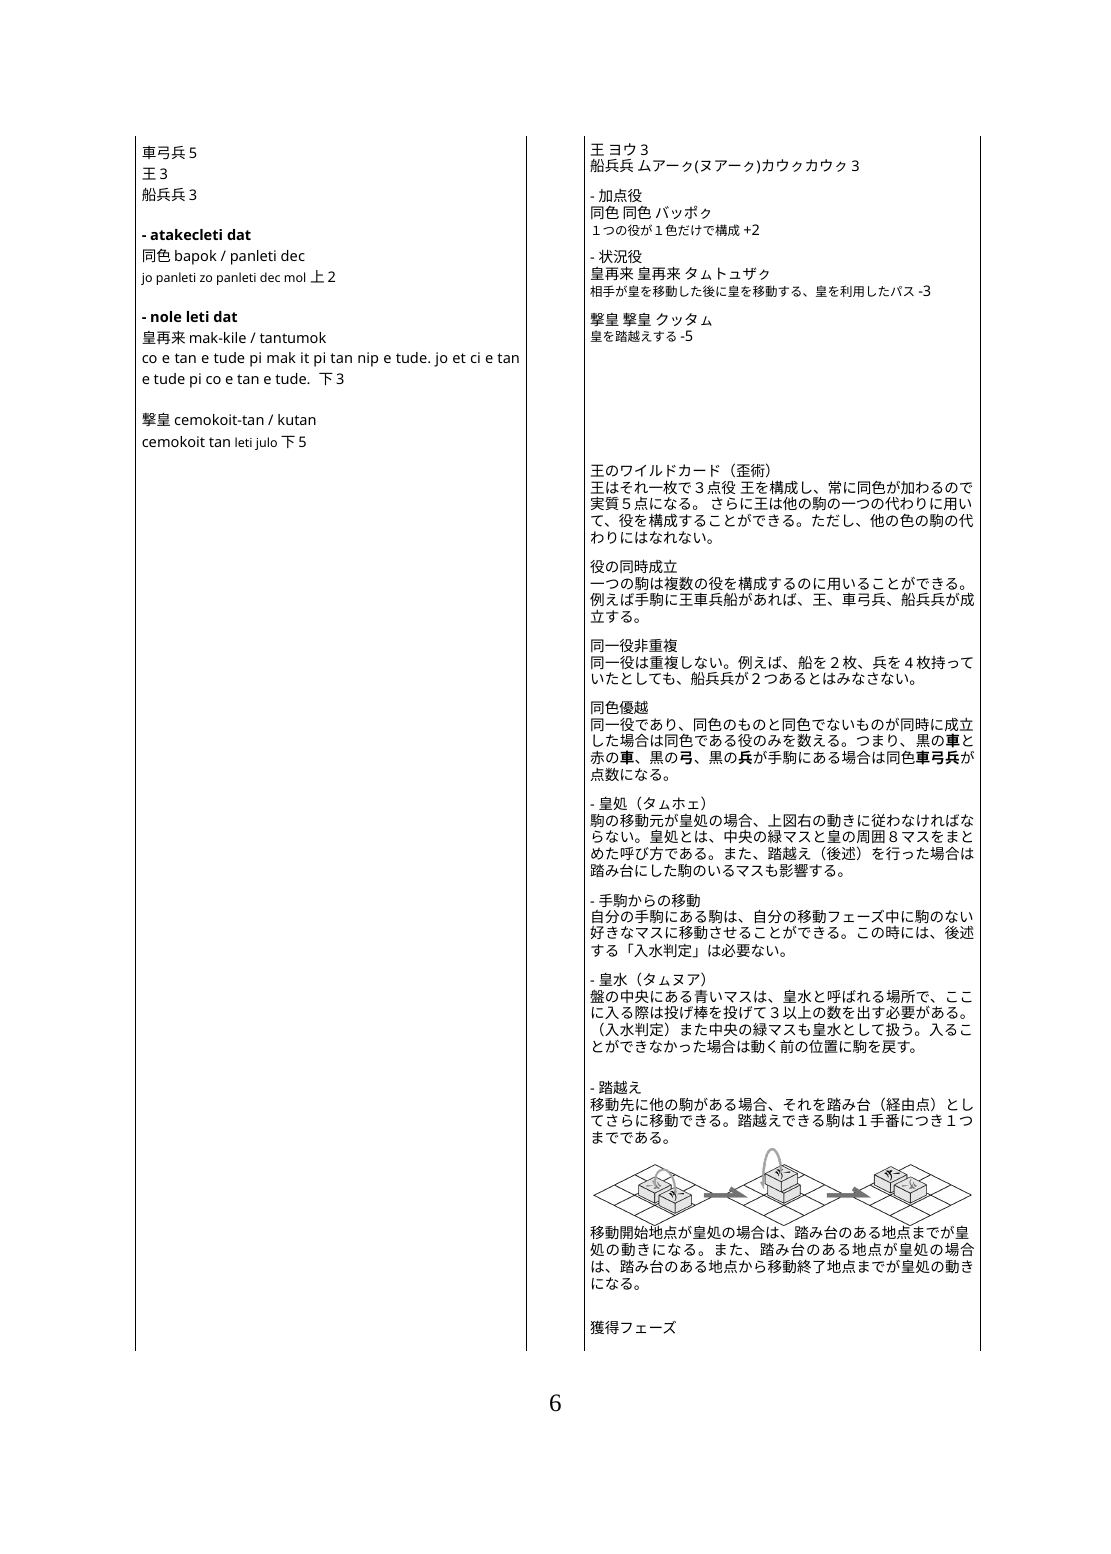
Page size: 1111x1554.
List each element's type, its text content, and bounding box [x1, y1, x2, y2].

table_cell [527, 1314, 584, 1351]
table_cell [136, 553, 526, 632]
table_cell [136, 887, 526, 966]
table_cell 王のワイルドカード（歪術） 王はそれ⼀枚で３点役 王を構成し、常に同⾊が加わるので実質５点になる。 さらに王は他の駒の一つの代わりに用いて、役を構成することができる。ただし、他の色の駒の代わりにはなれない。 [585, 457, 980, 553]
table_cell 役の同時成立 一つの駒は複数の役を構成するのに用いることができる。例えば手駒に王車兵船があれば、王、車弓兵、船兵兵が成立する。 [585, 553, 980, 632]
table_cell [527, 553, 584, 632]
table_cell [527, 632, 584, 694]
table_cell 同⾊優越 同⼀役であり、同⾊のものと同⾊でないものが同時に成⽴した場合は同⾊である役のみを数える。つまり、黒の車と赤の車、黒の弓、黒の兵が⼿駒にある場合は同⾊車弓兵が点数になる。 [585, 695, 980, 791]
table_cell [527, 966, 584, 1075]
table_cell [136, 791, 526, 887]
table_cell [136, 966, 526, 1075]
table_cell [136, 457, 526, 553]
table_cell - 皇水（タㇺヌア） 盤の中央にある青いマスは、皇水と呼ばれる場所で、ここに入る際は投げ棒を投げて３以上の数を出す必要がある。（入水判定）また中央の緑マスも皇水として扱う。入ることができなかった場合は動く前の位置に駒を戻す。 [585, 966, 980, 1075]
table_cell - 手駒からの移動 自分の手駒にある駒は、自分の移動フェーズ中に駒のない好きなマスに移動させることができる。この時には、後述する「入水判定」は必要ない。 [585, 887, 980, 966]
table_cell [136, 1314, 526, 1351]
table_cell 車弓兵 5 王 3 船兵兵 3 - atakecleti dat 同色 bapok / panleti dec jo panleti zo panleti dec mol 上2 - nole leti dat 皇再来 mak-kile / tantumok co e tan e tude pi mak it pi tan nip e tude. jo et ci e tan e tude pi co e tan e tude. 下3 撃皇 cemokoit-tan / kutan cemokoit tan leti julo 下5 [136, 136, 526, 457]
table_cell [527, 887, 584, 966]
table_cell 同一役非重複 同⼀役は重複しない。例えば、船を２枚、兵を4枚持っていたとしても、船兵兵が２つあるとはみなさない。 [585, 632, 980, 694]
table_cell [527, 1075, 584, 1314]
table_cell [527, 457, 584, 553]
table_cell [136, 695, 526, 791]
table_cell - 踏越え 移動先に他の駒がある場合、それを踏み台（経由点）としてさらに移動できる。踏越えできる駒は１⼿番につき１つまでである。 移動開始地点が皇処の場合は、踏み台のある地点までが皇処の動きになる。また、踏み台のある地点が皇処の場合は、踏み台のある地点から移動終了地点までが皇処の動きになる。 [585, 1075, 980, 1314]
table_cell [527, 791, 584, 887]
table_cell - 皇処（タㇺホェ） 駒の移動元が皇処の場合、上図右の動きに従わなければならない。皇処とは、中央の緑マスと皇の周囲８マスをまとめた呼び方である。また、踏越え（後述）を行った場合は踏み台にした駒のいるマスも影響する。 [585, 791, 980, 887]
table_cell [136, 632, 526, 694]
table_cell [527, 136, 584, 457]
table_cell 王 ヨウ 3 船兵兵 ムアーㇰ(ヌアーㇰ)カウㇰカウㇰ3 - 加点役 同色 同色 バッポㇰ １つの役が１色だけで構成 +2 - 状況役 皇再来 皇再来 タㇺトュザㇰ 相手が皇を移動した後に皇を移動する、皇を利用したパス -3 撃皇 撃皇 クッタㇺ 皇を踏越えする -5 [585, 136, 980, 457]
table_cell [527, 695, 584, 791]
table_cell 獲得フェーズ [585, 1314, 980, 1351]
table_cell [136, 1075, 526, 1314]
